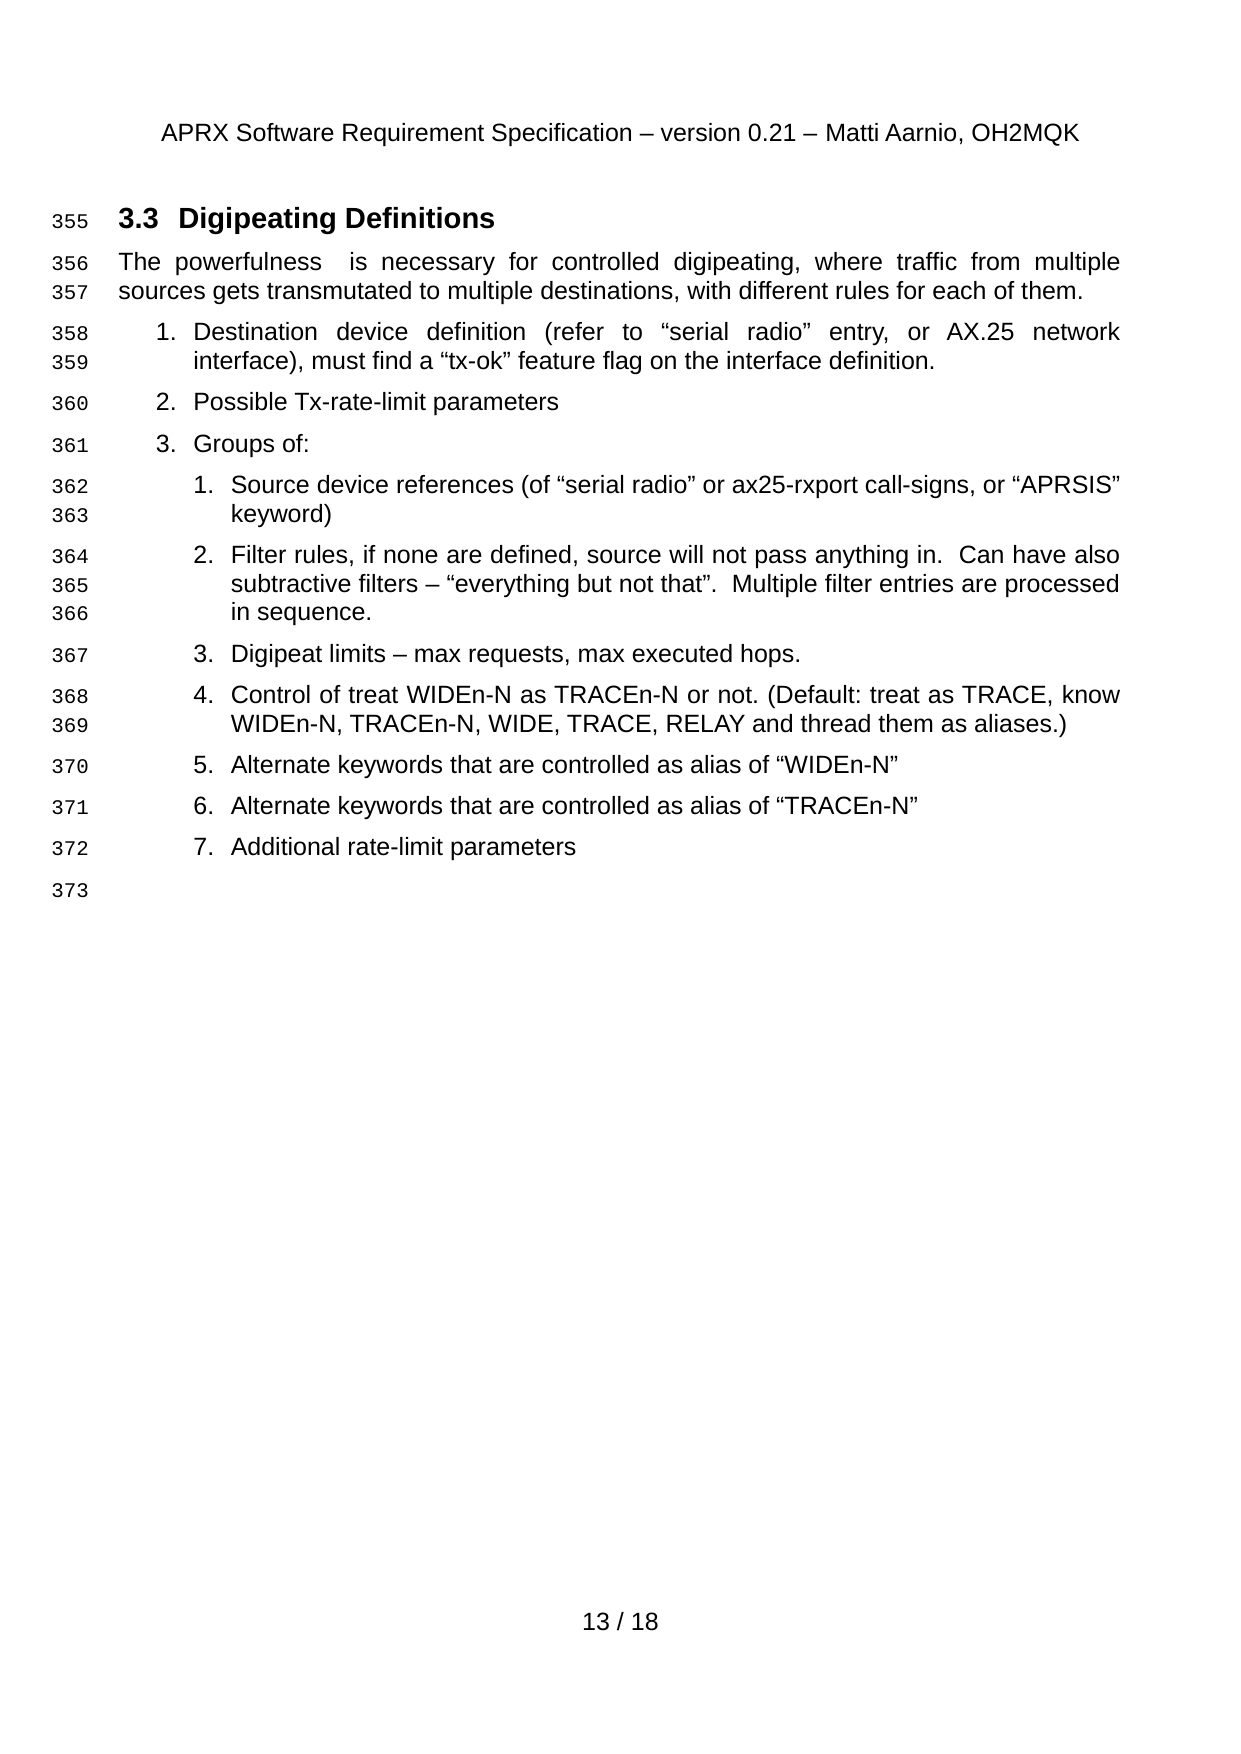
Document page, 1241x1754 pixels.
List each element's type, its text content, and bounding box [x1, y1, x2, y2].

list Additional rate-limit parameters [193, 832, 1122, 861]
subtitle Digipeating Definitions [118, 201, 1122, 235]
list Filter rules, if none are defined, source will not pass anything in. Can have also subtractive filters – “everything but not that”. Multiple filter entries are processed in sequence. [193, 540, 1122, 626]
list Digipeat limits – max requests, max executed hops. [193, 639, 1122, 667]
list Control of treat WIDEn-N as TRACEn-N or not. (Default: treat as TRACE, know WIDEn-N, TRACEn-N, WIDE, TRACE, RELAY and thread them as aliases.) [193, 680, 1122, 737]
list Alternate keywords that are controlled as alias of “WIDEn-N” [193, 750, 1122, 779]
list Destination device definition (refer to “serial radio” entry, or AX.25 network interface), must find a “tx-ok” feature flag on the interface definition. [156, 317, 1122, 375]
list Groups of: [156, 429, 1122, 457]
list Possible Tx-rate-limit parameters [156, 387, 1122, 416]
list Source device references (of “serial radio” or ax25-rxport call-signs, or “APRSIS” keyword) [193, 470, 1122, 527]
text The powerfulness is necessary for controlled digipeating, where traffic from multiple sources gets transmutated to multiple destinations, with different rules for each of them. [118, 247, 1122, 305]
list Alternate keywords that are controlled as alias of “TRACEn-N” [193, 791, 1122, 820]
